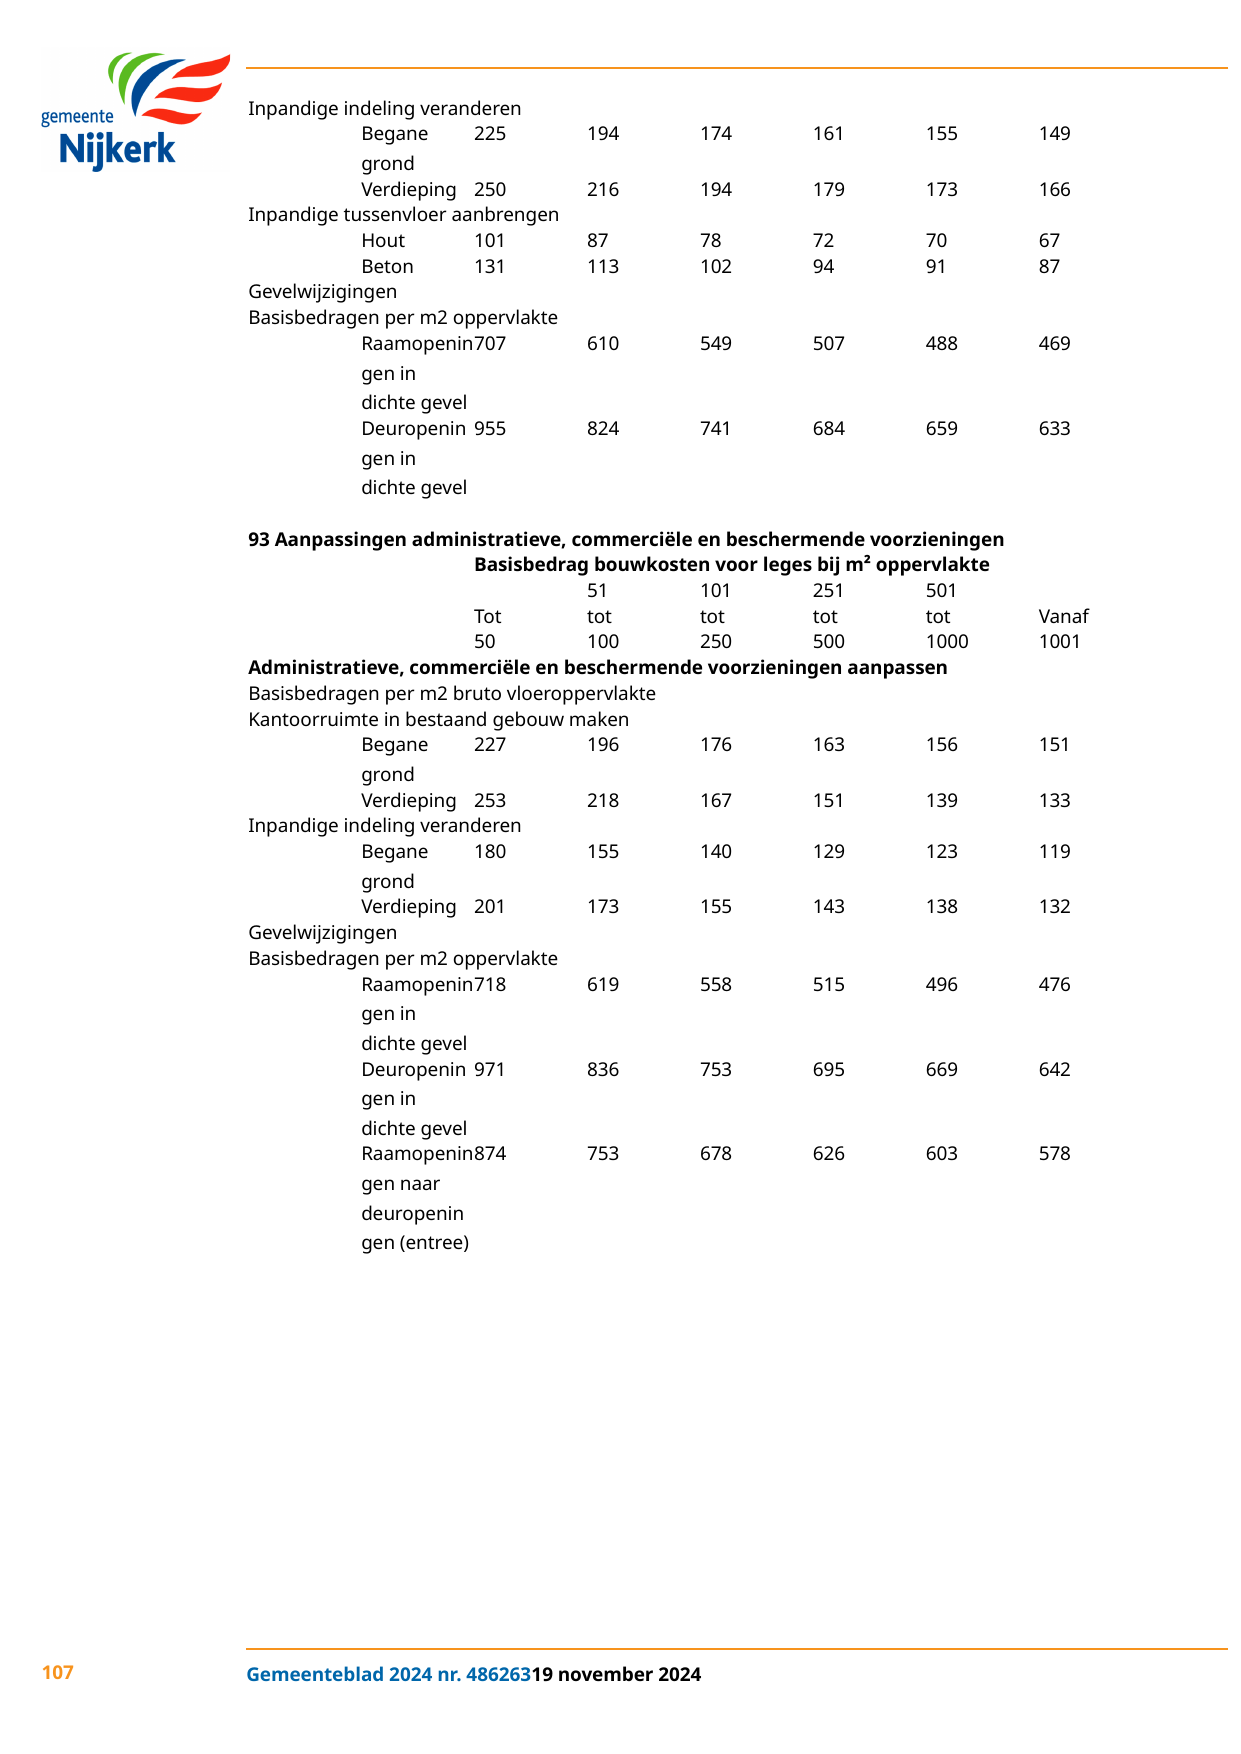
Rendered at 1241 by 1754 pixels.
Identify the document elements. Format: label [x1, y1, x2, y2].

picture [41, 47, 231, 172]
